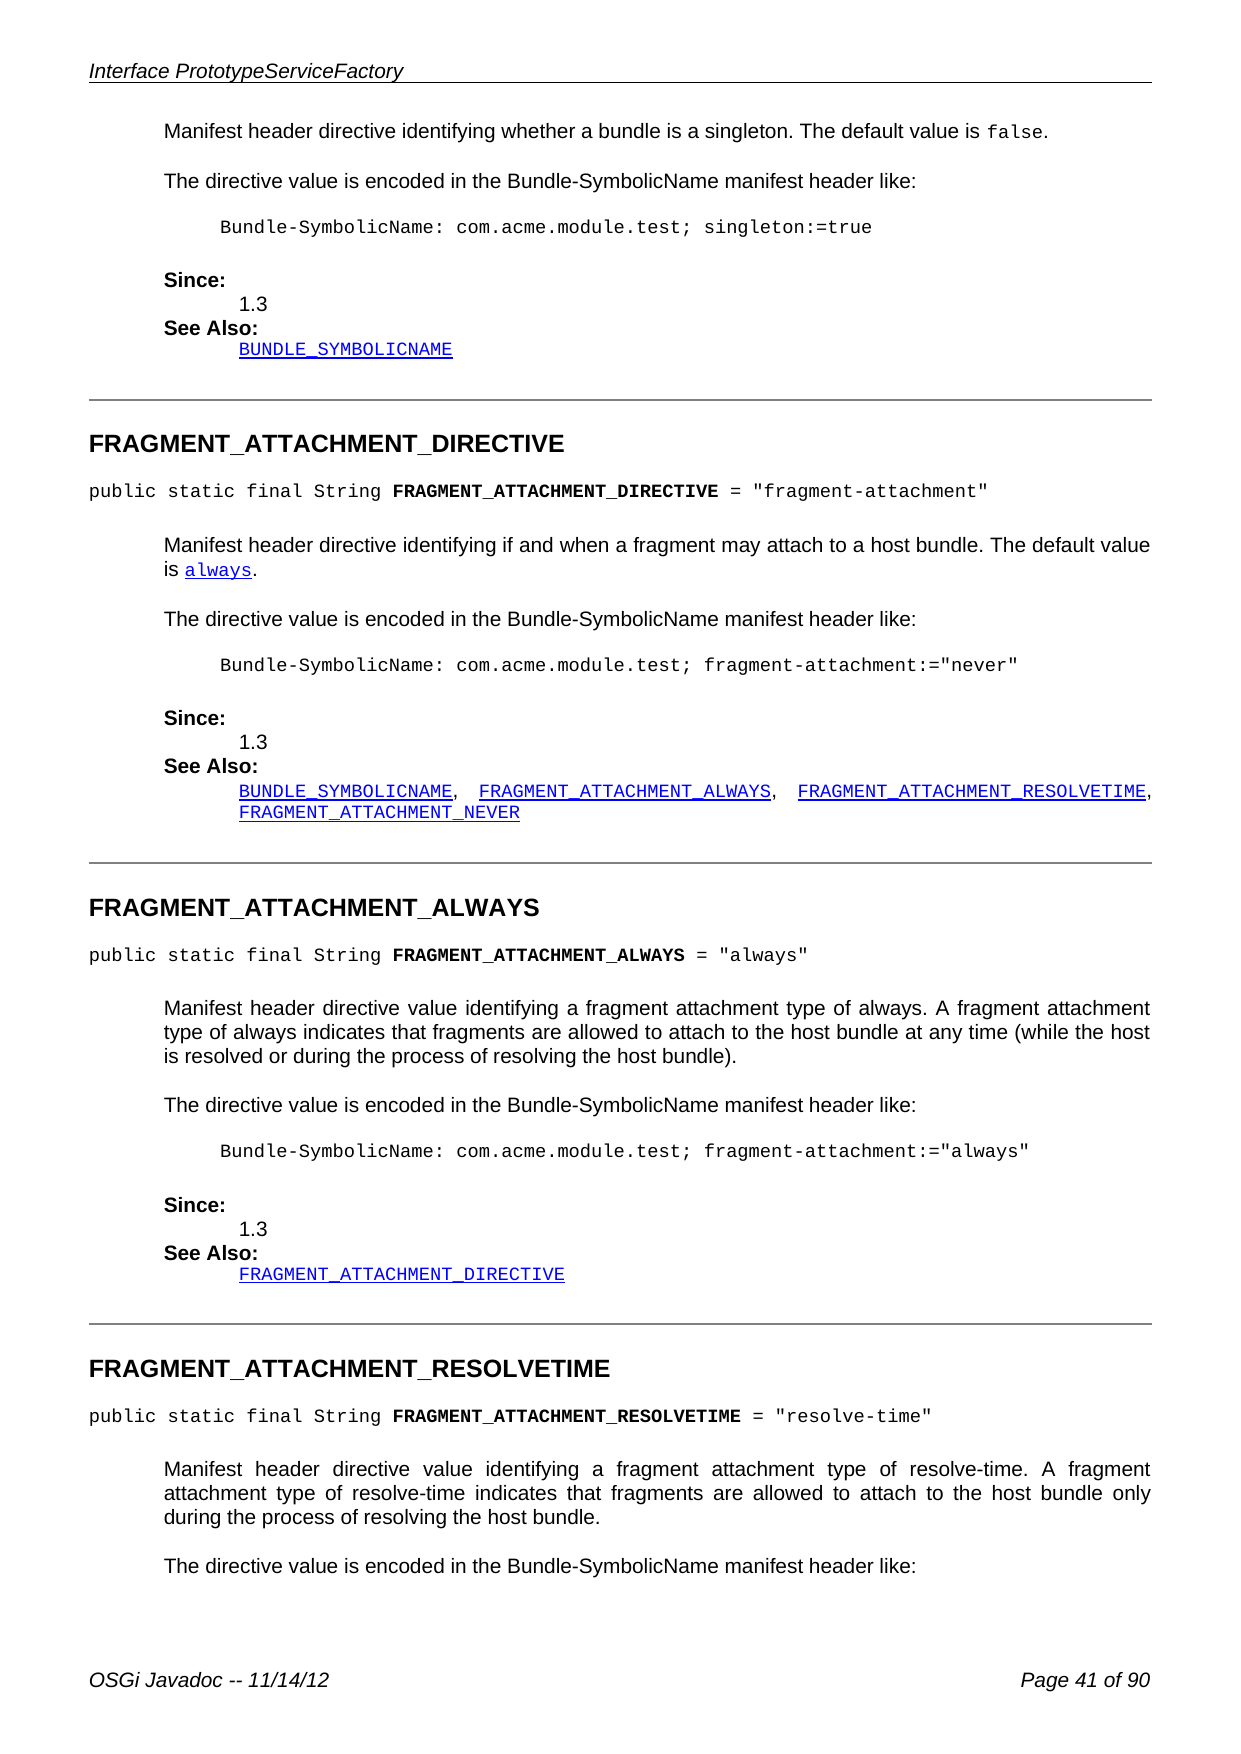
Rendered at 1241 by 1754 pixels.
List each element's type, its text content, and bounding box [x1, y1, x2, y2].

subtitle FRAGMENT_ATTACHMENT_DIRECTIVE [88, 429, 1152, 458]
text Bundle-SymbolicName: com.acme.module.test; fragment-attachment:="always" [163, 1142, 1152, 1163]
text Manifest header directive identifying whether a bundle is a singleton. The default value is false. [163, 118, 1152, 144]
text 1.3 [238, 730, 1152, 754]
text The directive value is encoded in the Bundle-SymbolicName manifest header like: [163, 1093, 1152, 1117]
text 1.3 [238, 1216, 1152, 1240]
text Bundle-SymbolicName: com.acme.module.test; fragment-attachment:="never" [163, 656, 1152, 677]
text BUNDLE_SYMBOLICNAME [238, 340, 1152, 361]
text public static final String FRAGMENT_ATTACHMENT_DIRECTIVE = "fragment-attachment" [88, 482, 1152, 503]
text See Also: [163, 316, 1152, 340]
text FRAGMENT_ATTACHMENT_DIRECTIVE [238, 1264, 1152, 1286]
text Since: [163, 1192, 1152, 1216]
text See Also: [163, 754, 1152, 778]
text Manifest header directive value identifying a fragment attachment type of resolve-time. A fragment attachment type of resolve-time indicates that fragments are allowed to attach to the host bundle only during the process of resolving the host bundle. [163, 1457, 1152, 1529]
text BUNDLE_SYMBOLICNAME, FRAGMENT_ATTACHMENT_ALWAYS, FRAGMENT_ATTACHMENT_RESOLVETIME, FRAGMENT_ATTACHMENT_NEVER [238, 778, 1152, 824]
subtitle FRAGMENT_ATTACHMENT_ALWAYS [88, 893, 1152, 922]
text Since: [163, 706, 1152, 730]
text The directive value is encoded in the Bundle-SymbolicName manifest header like: [163, 607, 1152, 631]
subtitle FRAGMENT_ATTACHMENT_RESOLVETIME [88, 1354, 1152, 1382]
text Manifest header directive value identifying a fragment attachment type of always. A fragment attachment type of always indicates that fragments are allowed to attach to the host bundle at any time (while the host is resolved or during the process of resolving the host bundle). [163, 996, 1152, 1068]
text See Also: [163, 1240, 1152, 1264]
text Bundle-SymbolicName: com.acme.module.test; singleton:=true [163, 218, 1152, 239]
text The directive value is encoded in the Bundle-SymbolicName manifest header like: [163, 1554, 1152, 1578]
text public static final String FRAGMENT_ATTACHMENT_RESOLVETIME = "resolve-time" [88, 1407, 1152, 1428]
text public static final String FRAGMENT_ATTACHMENT_ALWAYS = "always" [88, 946, 1152, 967]
text The directive value is encoded in the Bundle-SymbolicName manifest header like: [163, 169, 1152, 193]
text 1.3 [238, 292, 1152, 316]
text Manifest header directive identifying if and when a fragment may attach to a host bundle. The default value is always. [163, 533, 1152, 582]
text Since: [163, 268, 1152, 292]
